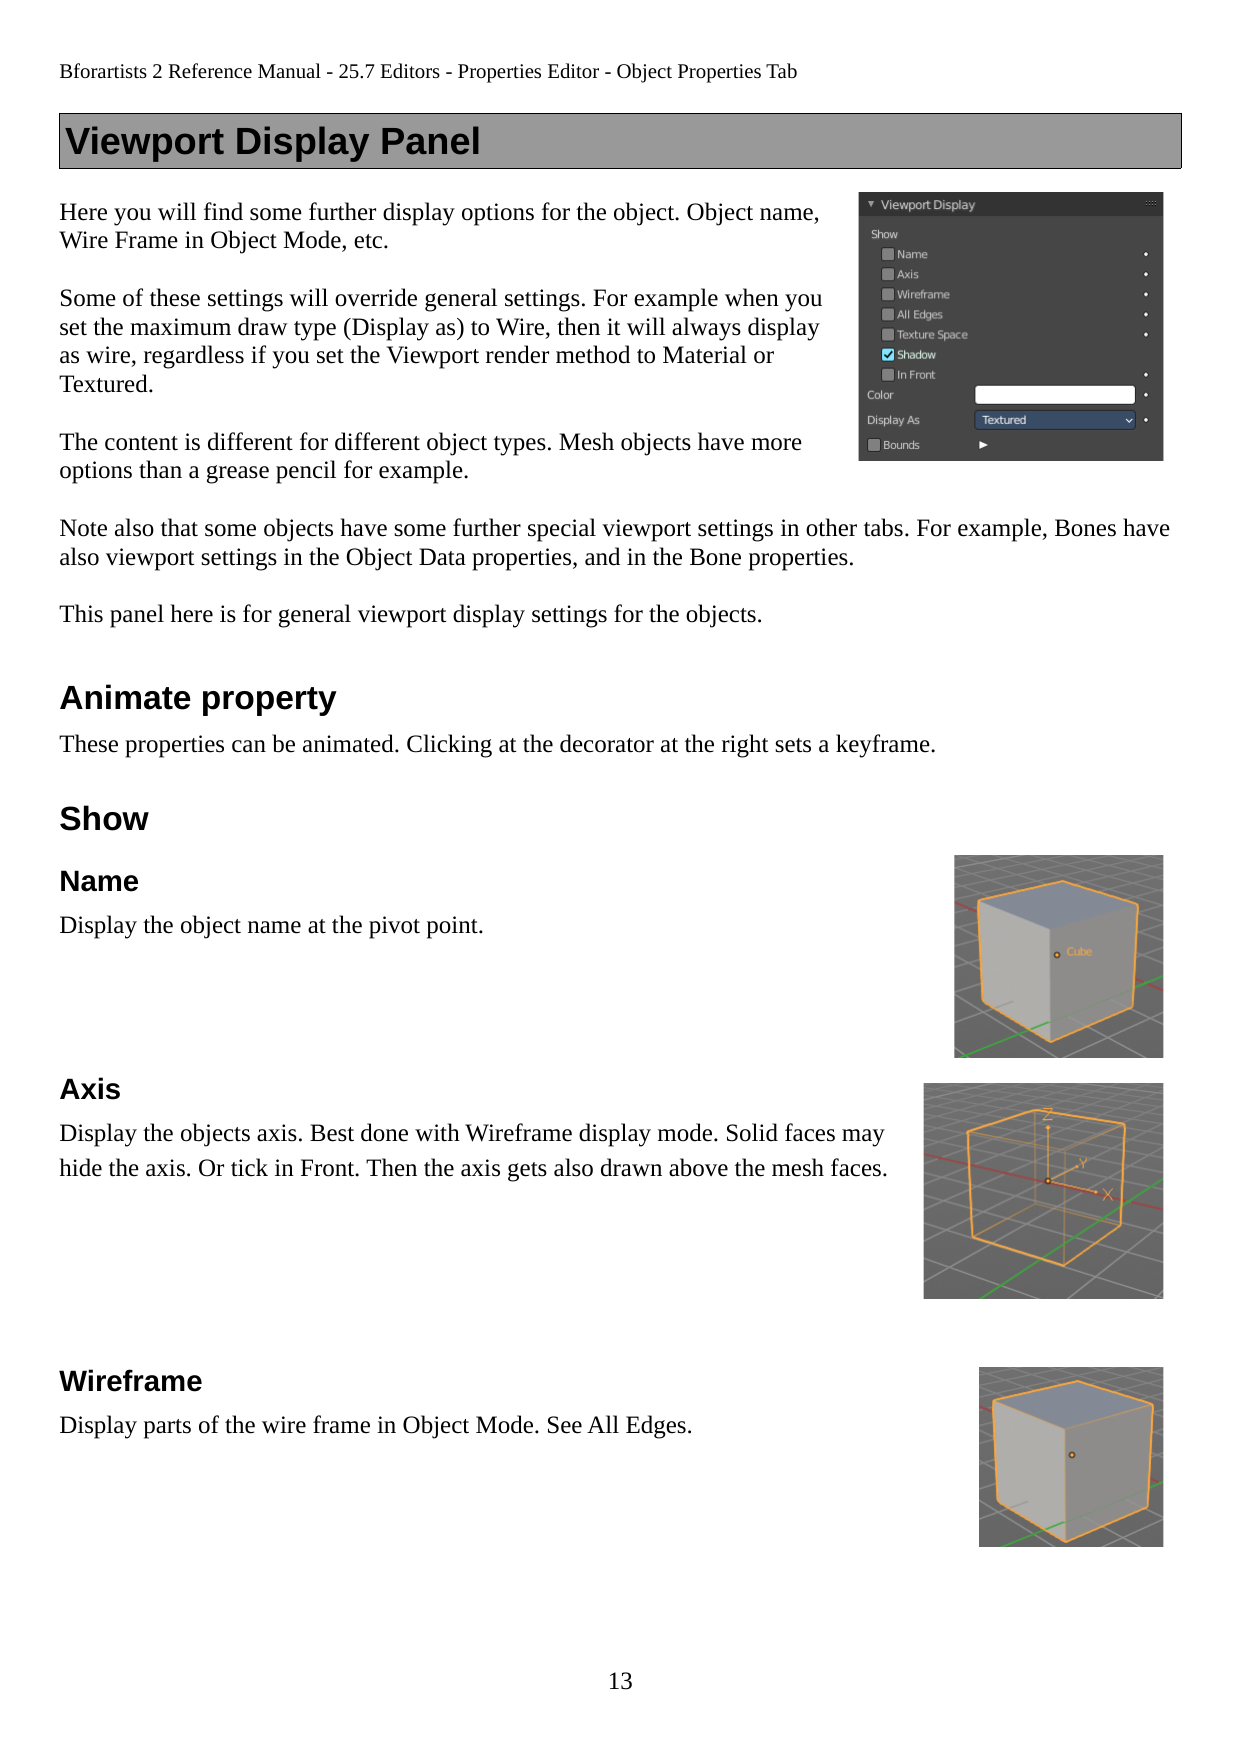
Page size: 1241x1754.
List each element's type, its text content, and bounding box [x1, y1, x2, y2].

text Display the object name at the pivot point. [59, 911, 954, 939]
subtitle Name [59, 864, 954, 898]
picture [979, 1367, 1164, 1547]
picture [954, 855, 1164, 1058]
text The content is different for different object types. Mesh objects have more options than a grease pencil for example. [59, 427, 1181, 484]
subtitle Axis [59, 1072, 1181, 1106]
picture [858, 192, 1164, 461]
text These properties can be animated. Clicking at the decorator at the right sets a keyframe. [59, 729, 1181, 757]
text Display parts of the wire frame in Object Mode. See All Edges. [59, 1410, 979, 1439]
text Display the objects axis. Best done with Wireframe display mode. Solid faces may hide the axis. Or tick in Front. Then the axis gets also drawn above the mesh faces. [59, 1118, 923, 1182]
text This panel here is for general viewport display settings for the objects. [59, 599, 1181, 628]
subtitle Wireframe [59, 1364, 1181, 1398]
subtitle Animate property [59, 677, 1181, 716]
picture [923, 1083, 1164, 1299]
text Some of these settings will override general settings. For example when you set the maximum draw type (Display as) to Wire, then it will always display as wire, regardless if you set the Viewport render method to Material or Textured. [59, 283, 858, 398]
subtitle Show [59, 798, 1181, 837]
text Note also that some objects have some further special viewport settings in other tabs. For example, Bones have also viewport settings in the Object Data properties, and in the Bone properties. [59, 513, 1181, 570]
subtitle [1164, 864, 1181, 898]
table_header Viewport Display Panel [60, 114, 1181, 168]
text Here you will find some further display options for the object. Object name, Wire Frame in Object Mode, etc. [59, 197, 858, 254]
